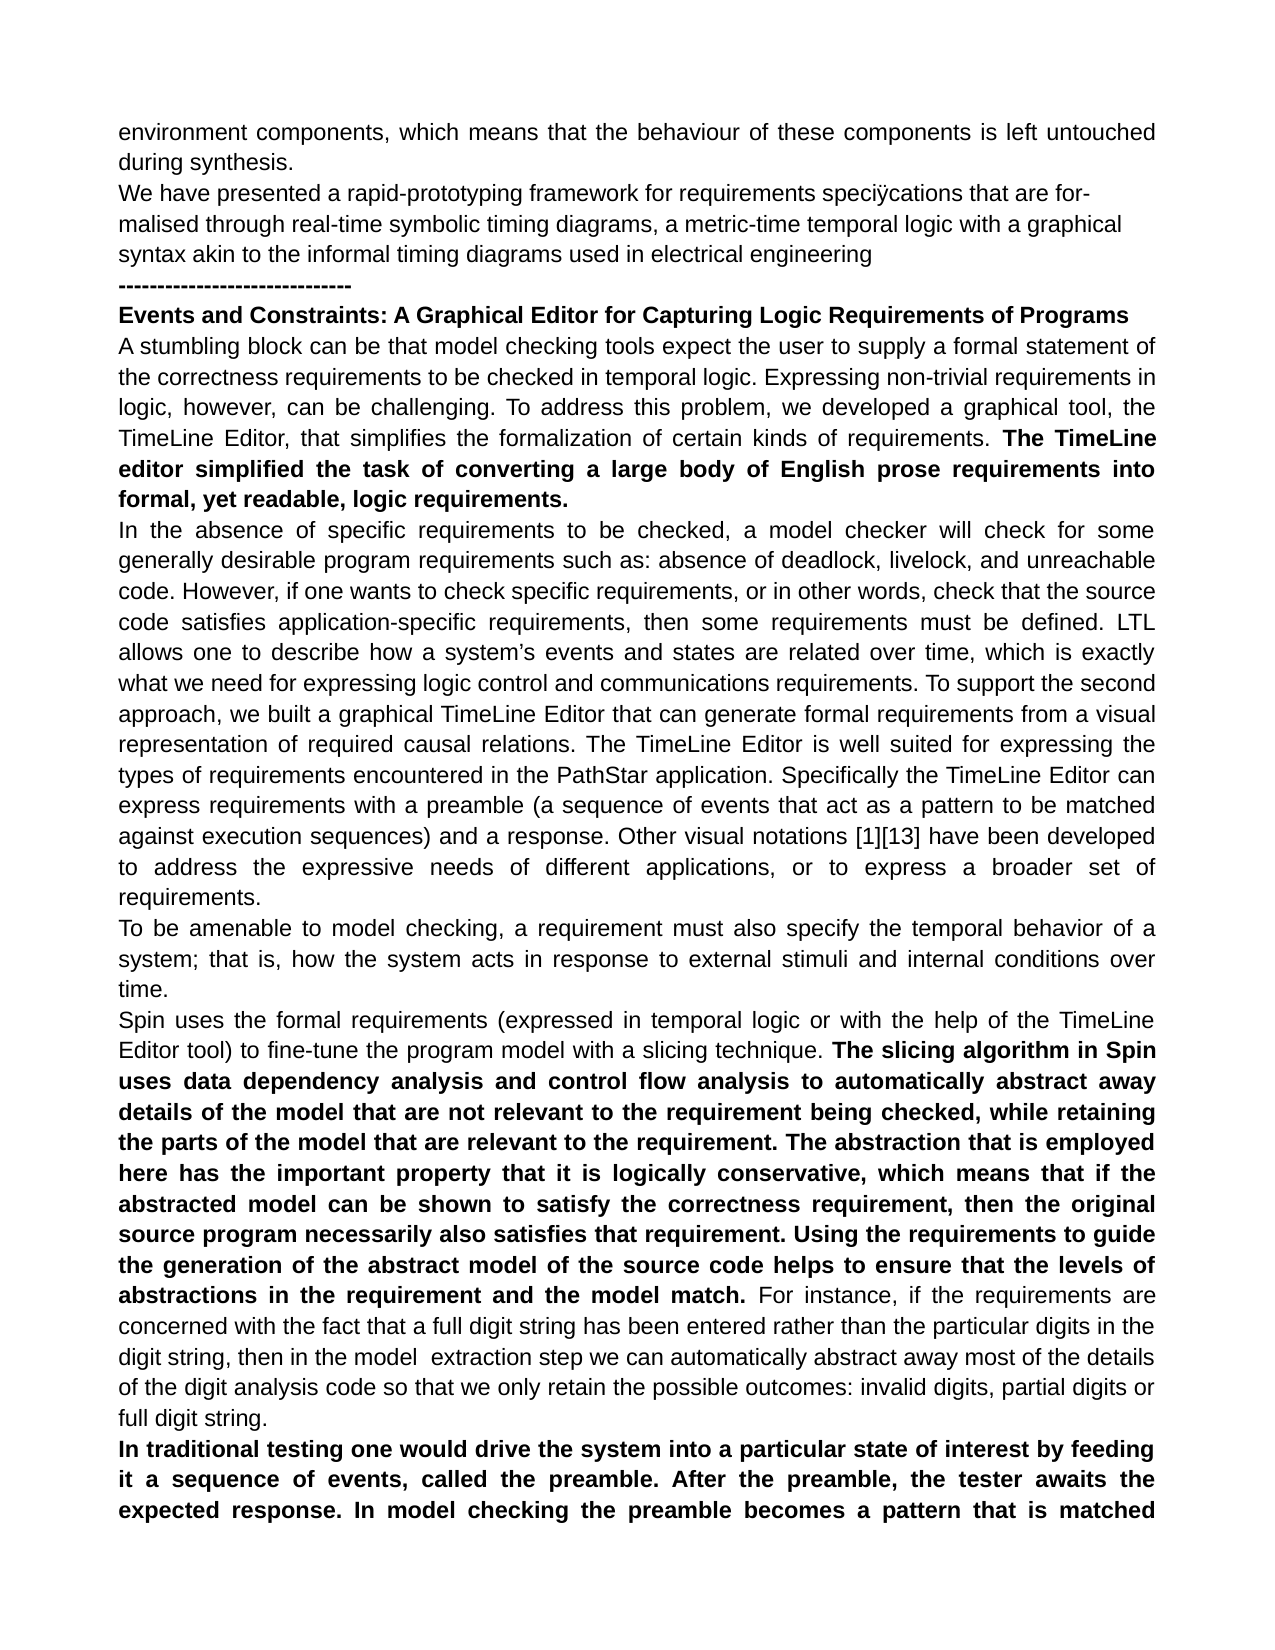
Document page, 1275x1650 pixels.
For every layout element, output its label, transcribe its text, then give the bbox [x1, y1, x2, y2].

text malised through real-time symbolic timing diagrams, a metric-time temporal logic with a graphical [118, 210, 1157, 237]
text To be amenable to model checking, a requirement must also specify the temporal behavior of a system; that is, how the system acts in response to external stimuli and internal conditions over time. [118, 914, 1157, 1002]
text environment components, which means that the behaviour of these components is left untouched during synthesis. [118, 118, 1157, 176]
text syntax akin to the informal timing diagrams used in electrical engineering [118, 241, 1157, 267]
text A stumbling block can be that model checking tools expect the user to supply a formal statement of the correctness requirements to be checked in temporal logic. Expressing non-trivial requirements in logic, however, can be challenging. To address this problem, we developed a graphical tool, the TimeLine Editor, that simplifies the formalization of certain kinds of requirements. The TimeLine editor simplified the task of converting a large body of English prose requirements into formal, yet readable, logic requirements. [118, 332, 1157, 512]
text In traditional testing one would drive the system into a particular state of interest by feeding it a sequence of events, called the preamble. After the preamble, the tester awaits the expected response. In model checking the preamble becomes a pattern that is matched [118, 1435, 1157, 1523]
text In the absence of specific requirements to be checked, a model checker will check for some generally desirable program requirements such as: absence of deadlock, livelock, and unreachable code. However, if one wants to check specific requirements, or in other words, check that the source code satisfies application-specific requirements, then some requirements must be defined. LTL allows one to describe how a system’s events and states are related over time, which is exactly what we need for expressing logic control and communications requirements. To support the second approach, we built a graphical TimeLine Editor that can generate formal requirements from a visual representation of required causal relations. The TimeLine Editor is well suited for expressing the types of requirements encountered in the PathStar application. Specifically the TimeLine Editor can express requirements with a preamble (a sequence of events that act as a pattern to be matched against execution sequences) and a response. Other visual notations [1][13] have been developed to address the expressive needs of different applications, or to express a broader set of requirements. [118, 516, 1157, 911]
text Events and Constraints: A Graphical Editor for Capturing Logic Requirements of Programs [118, 302, 1157, 329]
text ------------------------------ [118, 271, 1157, 298]
text We have presented a rapid-prototyping framework for requirements speciÿcations that are for- [118, 179, 1157, 206]
text Spin uses the formal requirements (expressed in temporal logic or with the help of the TimeLine Editor tool) to fine-tune the program model with a slicing technique. The slicing algorithm in Spin uses data dependency analysis and control flow analysis to automatically abstract away details of the model that are not relevant to the requirement being checked, while retaining the parts of the model that are relevant to the requirement. The abstraction that is employed here has the important property that it is logically conservative, which means that if the abstracted model can be shown to satisfy the correctness requirement, then the original source program necessarily also satisfies that requirement. Using the requirements to guide the generation of the abstract model of the source code helps to ensure that the levels of abstractions in the requirement and the model match. For instance, if the requirements are concerned with the fact that a full digit string has been entered rather than the particular digits in the digit string, then in the model extraction step we can automatically abstract away most of the details of the digit analysis code so that we only retain the possible outcomes: invalid digits, partial digits or full digit string. [118, 1006, 1157, 1431]
